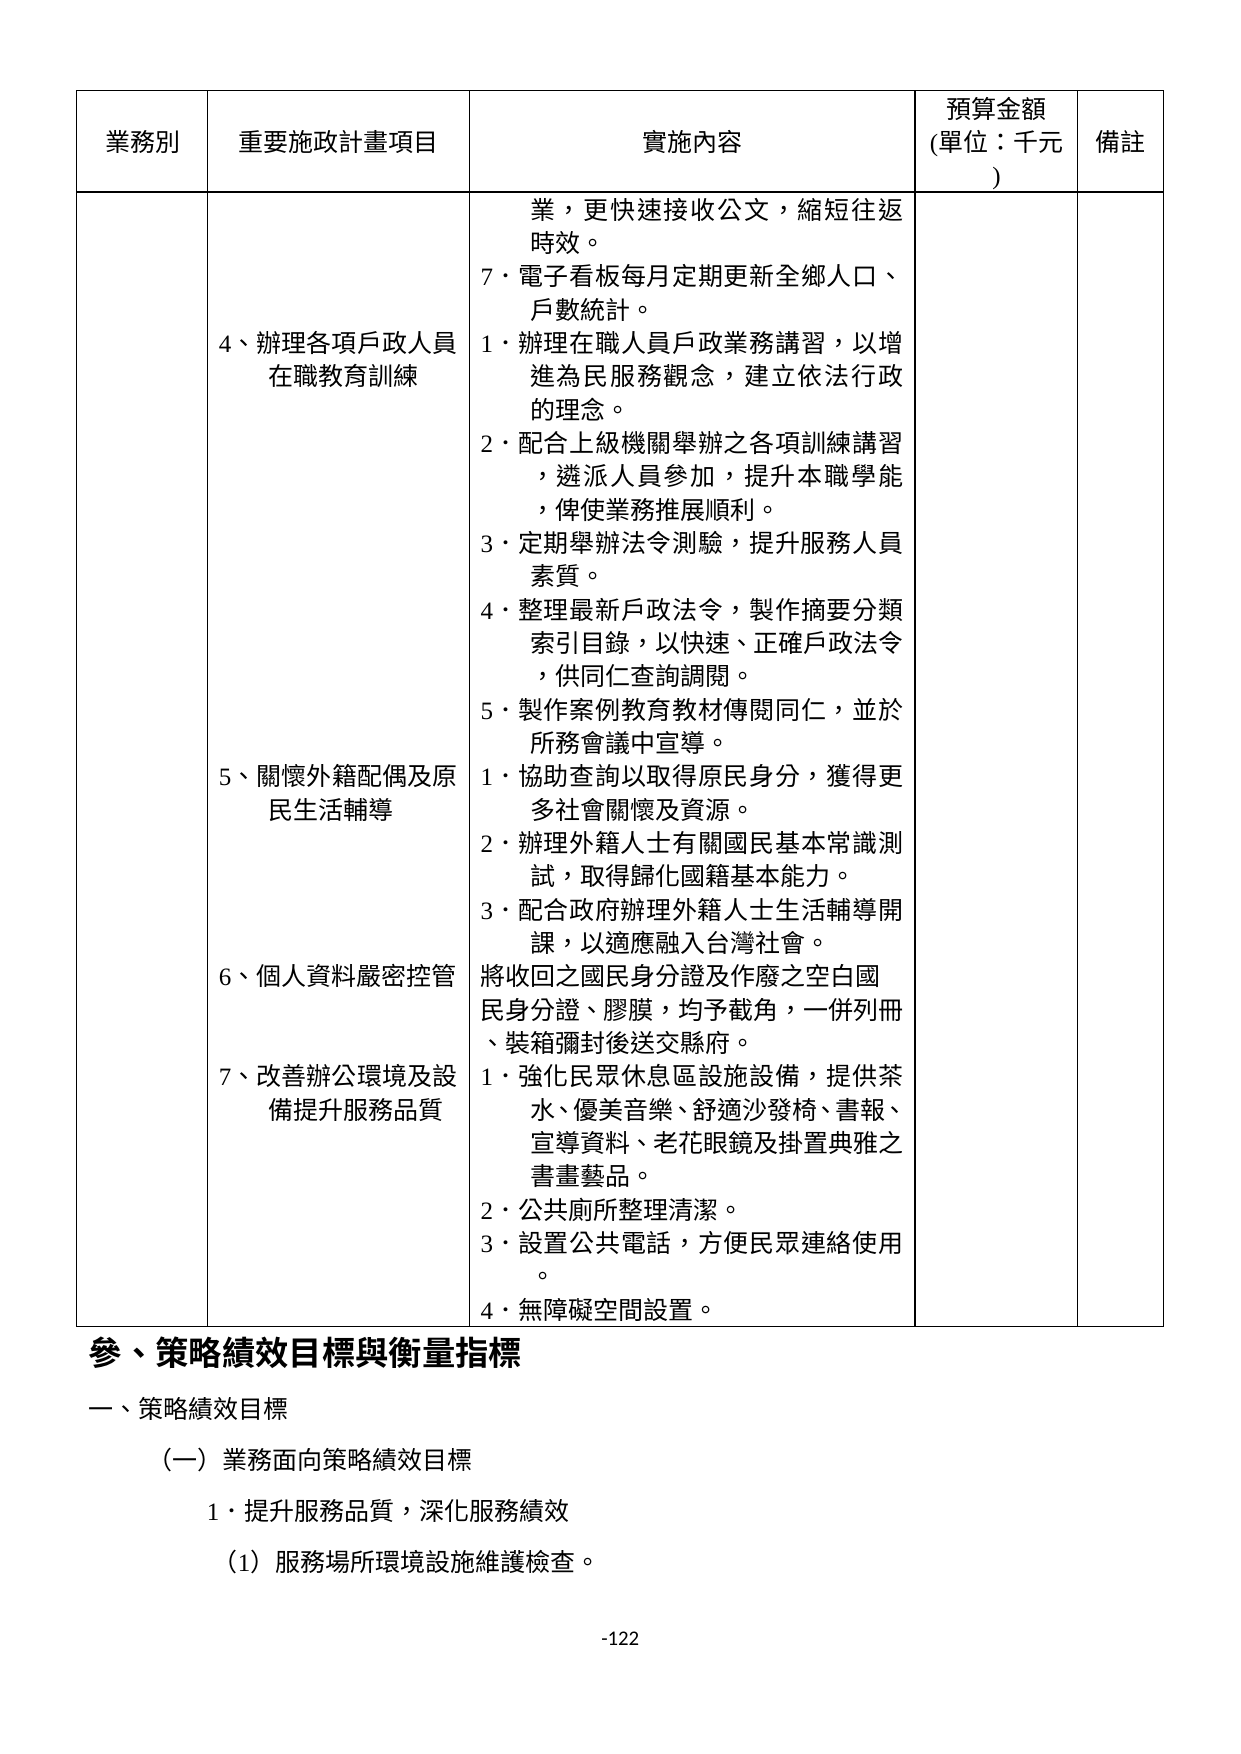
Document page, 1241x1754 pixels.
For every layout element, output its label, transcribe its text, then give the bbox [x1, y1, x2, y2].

text 參、策略績效目標與衡量指標 [88, 1327, 1152, 1375]
table_cell [916, 959, 1077, 1059]
table_header 重要施政計畫項目 [208, 91, 469, 191]
table_cell 辦理各項戶政人員在職教育訓練 [208, 326, 469, 759]
table_cell [77, 759, 207, 959]
text （一）業務面向策略績效目標 [148, 1441, 1152, 1477]
table_cell 將收回之國民身分證及作廢之空白國民身分證、膠膜，均予截角，一併列冊、裝箱彌封後送交縣府。 [470, 959, 914, 1059]
table_cell [916, 193, 1077, 326]
table_cell [916, 1059, 1077, 1326]
table_header 業務別 [77, 91, 207, 191]
text 一、策略績效目標 [88, 1390, 1152, 1426]
table_cell [1078, 759, 1163, 959]
table_cell [208, 193, 469, 326]
table_header 備註 [1078, 91, 1163, 191]
table_cell [77, 959, 207, 1059]
table_cell 業，更快速接收公文，縮短往返時效。 電子看板每月定期更新全鄉人口、戶數統計。 [470, 193, 914, 326]
table_cell [77, 193, 207, 326]
table_cell [916, 759, 1077, 959]
table_cell 協助查詢以取得原民身分，獲得更多社會關懷及資源。 辦理外籍人士有關國民基本常識測試，取得歸化國籍基本能力。 配合政府辦理外籍人士生活輔導開課，以適應融入台灣社會。 [470, 759, 914, 959]
table_header 預算金額 (單位：千元) [916, 91, 1077, 191]
table_cell 強化民眾休息區設施設備，提供茶水、優美音樂、舒適沙發椅、書報、宣導資料、老花眼鏡及掛置典雅之書畫藝品。 公共廁所整理清潔。 設置公共電話，方便民眾連絡使用。 無障礙空間設置。 [470, 1059, 914, 1326]
table_cell [1078, 193, 1163, 326]
table_cell [1078, 1059, 1163, 1326]
table_cell 辦理在職人員戶政業務講習，以增進為民服務觀念，建立依法行政的理念。 配合上級機關舉辦之各項訓練講習，遴派人員參加，提升本職學能，俾使業務推展順利。 定期舉辦法令測驗，提升服務人員素質。 整理最新戶政法令，製作摘要分類索引目錄，以快速、正確戶政法令，供同仁查詢調閱。 製作案例教育教材傳閱同仁，並於所務會議中宣導。 [470, 326, 914, 759]
table_cell [1078, 326, 1163, 759]
table_cell [77, 1059, 207, 1326]
table_header 實施內容 [470, 91, 914, 191]
table_cell [916, 326, 1077, 759]
table_cell 關懷外籍配偶及原民生活輔導 [208, 759, 469, 959]
list 服務場所環境設施維護檢查。 [213, 1542, 1152, 1578]
list 提升服務品質，深化服務績效 [207, 1491, 1152, 1528]
table_cell [77, 326, 207, 759]
table_cell 個人資料嚴密控管 [208, 959, 469, 1059]
table_cell [1078, 959, 1163, 1059]
table_cell 改善辦公環境及設備提升服務品質 [208, 1059, 469, 1326]
